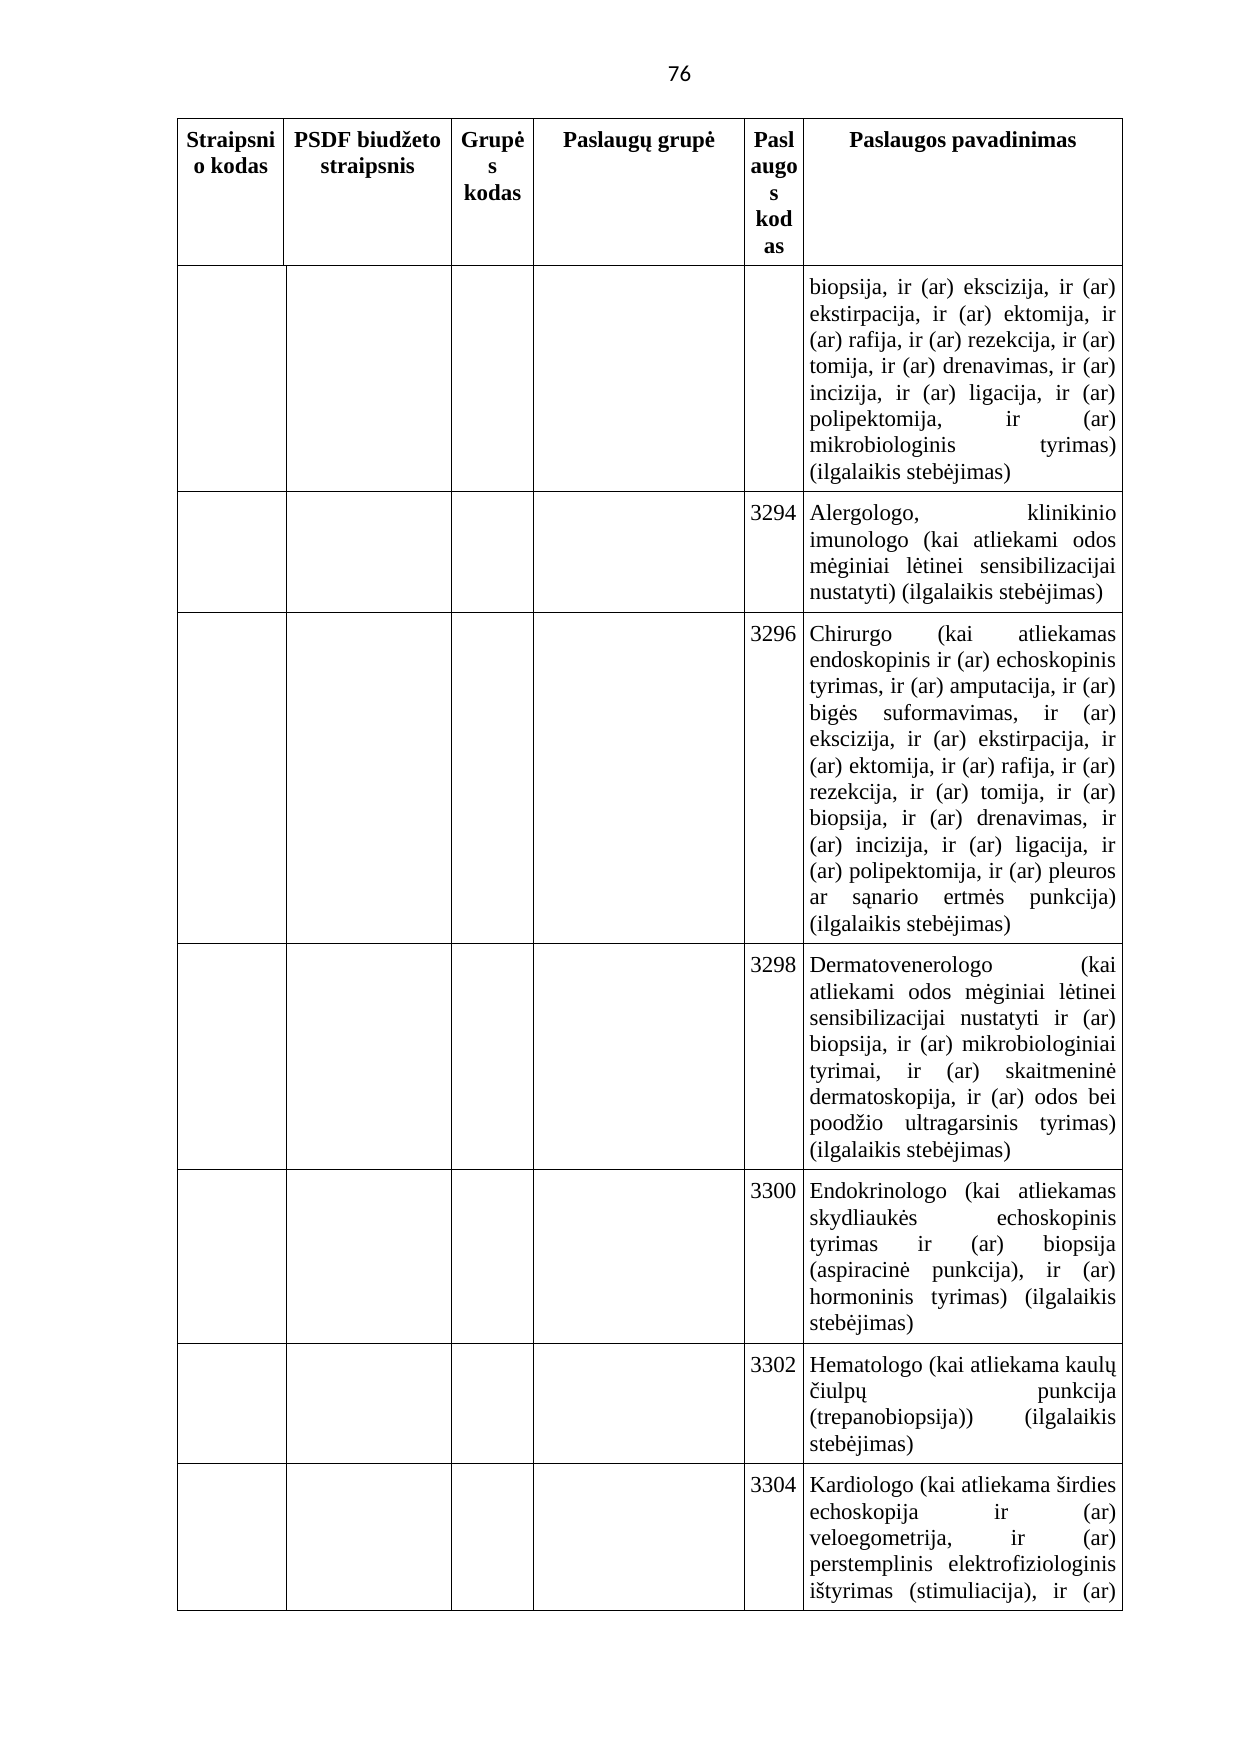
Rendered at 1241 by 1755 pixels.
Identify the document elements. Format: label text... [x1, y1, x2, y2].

table_cell 3302 [745, 1344, 803, 1463]
table_cell [452, 944, 533, 1169]
table_cell Alergologo, klinikinio imunologo (kai atliekami odos mėginiai lėtinei sensibilizacijai nustatyti) (ilgalaikis stebėjimas) [804, 492, 1122, 612]
table_cell Chirurgo (kai atliekamas endoskopinis ir (ar) echoskopinis tyrimas, ir (ar) amputacija, ir (ar) bigės suformavimas, ir (ar) ekscizija, ir (ar) ekstirpacija, ir (ar) ektomija, ir (ar) rafija, ir (ar) rezekcija, ir (ar) tomija, ir (ar) biopsija, ir (ar) drenavimas, ir (ar) incizija, ir (ar) ligacija, ir (ar) polipektomija, ir (ar) pleuros ar sąnario ertmės punkcija) (ilgalaikis stebėjimas) [804, 613, 1122, 943]
table_header PSDF biudžeto straipsnis [284, 119, 451, 265]
table_cell Kardiologo (kai atliekama širdies echoskopija ir (ar) veloegometrija, ir (ar) perstemplinis elektrofiziologinis ištyrimas (stimuliacija), ir (ar) [804, 1464, 1122, 1610]
table_cell [452, 1464, 533, 1610]
table_cell biopsija, ir (ar) ekscizija, ir (ar) ekstirpacija, ir (ar) ektomija, ir (ar) rafija, ir (ar) rezekcija, ir (ar) tomija, ir (ar) drenavimas, ir (ar) incizija, ir (ar) ligacija, ir (ar) polipektomija, ir (ar) mikrobiologinis tyrimas) (ilgalaikis stebėjimas) [804, 266, 1122, 491]
table_cell [287, 1170, 451, 1343]
table_header Grupės kodas [452, 119, 533, 265]
table_cell [287, 944, 451, 1169]
table_cell [452, 1170, 533, 1343]
table_cell [287, 266, 451, 491]
table_cell [287, 613, 451, 943]
table_header Straipsnio kodas [178, 119, 283, 265]
table_cell [178, 1344, 286, 1463]
table_cell [452, 613, 533, 943]
table_cell 3300 [745, 1170, 803, 1343]
table_cell [534, 266, 744, 491]
table_cell [452, 1344, 533, 1463]
table_cell [534, 1170, 744, 1343]
table_cell [534, 613, 744, 943]
table_cell [287, 492, 451, 612]
table_cell [178, 266, 286, 491]
table_cell [178, 1464, 286, 1610]
table_cell Dermatovenerologo (kai atliekami odos mėginiai lėtinei sensibilizacijai nustatyti ir (ar) biopsija, ir (ar) mikrobiologiniai tyrimai, ir (ar) skaitmeninė dermatoskopija, ir (ar) odos bei poodžio ultragarsinis tyrimas) (ilgalaikis stebėjimas) [804, 944, 1122, 1169]
table_cell 3294 [745, 492, 803, 612]
table_cell 3296 [745, 613, 803, 943]
table_cell [534, 492, 744, 612]
table_cell [745, 266, 803, 491]
table_header Paslaugos kodas [745, 119, 803, 265]
table_cell [534, 1464, 744, 1610]
table_cell [178, 613, 286, 943]
table_cell 3298 [745, 944, 803, 1169]
table_cell [178, 1170, 286, 1343]
table_cell [178, 944, 286, 1169]
table_cell Endokrinologo (kai atliekamas skydliaukės echoskopinis tyrimas ir (ar) biopsija (aspiracinė punkcija), ir (ar) hormoninis tyrimas) (ilgalaikis stebėjimas) [804, 1170, 1122, 1343]
table_cell 3304 [745, 1464, 803, 1610]
table_cell [534, 1344, 744, 1463]
table_cell [452, 266, 533, 491]
table_cell [287, 1344, 451, 1463]
table_cell [178, 492, 286, 612]
table_cell [534, 944, 744, 1169]
table_header Paslaugų grupė [534, 119, 744, 265]
table_cell Hematologo (kai atliekama kaulų čiulpų punkcija (trepanobiopsija)) (ilgalaikis stebėjimas) [804, 1344, 1122, 1463]
table_cell [287, 1464, 451, 1610]
table_cell [452, 492, 533, 612]
table_header Paslaugos pavadinimas [804, 119, 1122, 265]
